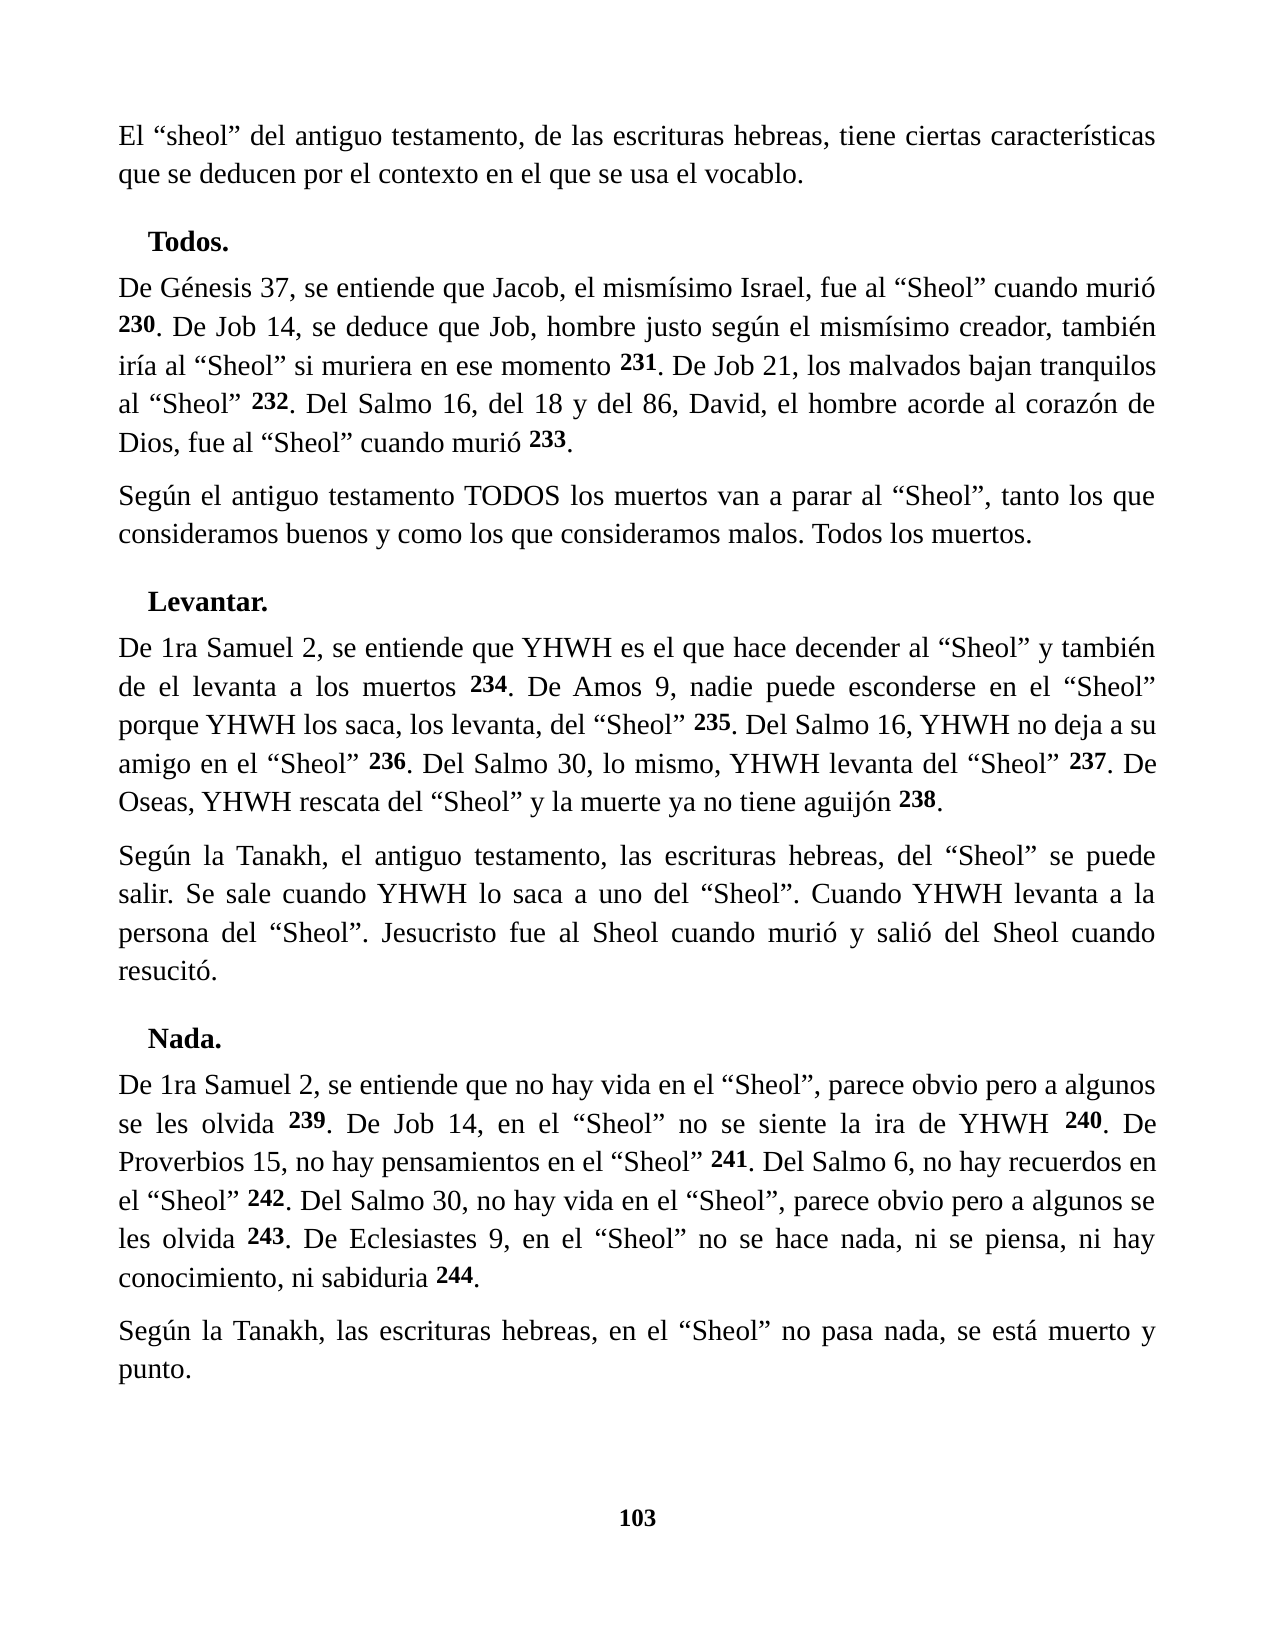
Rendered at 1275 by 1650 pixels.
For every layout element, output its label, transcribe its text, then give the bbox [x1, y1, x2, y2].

subtitle Nada. [148, 1021, 1157, 1055]
text De Génesis 37, se entiende que Jacob, el mismísimo Israel, fue al “Sheol” cuando murió . De Job 14, se deduce que Job, hombre justo según el mismísimo creador, también iría al “Sheol” si muriera en ese momento . De Job 21, los malvados bajan tranquilos al “Sheol” . Del Salmo 16, del 18 y del 86, David, el hombre acorde al corazón de Dios, fue al “Sheol” cuando murió . [118, 271, 1157, 458]
text Según la Tanakh, las escrituras hebreas, en el “Sheol” no pasa nada, se está muerto y punto. [118, 1313, 1157, 1385]
text De 1ra Samuel 2, se entiende que YHWH es el que hace decender al “Sheol” y también de el levanta a los muertos . De Amos 9, nadie puede esconderse en el “Sheol” porque YHWH los saca, los levanta, del “Sheol” . Del Salmo 16, YHWH no deja a su amigo en el “Sheol” . Del Salmo 30, lo mismo, YHWH levanta del “Sheol” . De Oseas, YHWH rescata del “Sheol” y la muerte ya no tiene aguijón . [118, 630, 1157, 818]
text Según la Tanakh, el antiguo testamento, las escrituras hebreas, del “Sheol” se puede salir. Se sale cuando YHWH lo saca a uno del “Sheol”. Cuando YHWH levanta a la persona del “Sheol”. Jesucristo fue al Sheol cuando murió y salió del Sheol cuando resucitó. [118, 838, 1157, 987]
text Según el antiguo testamento TODOS los muertos van a parar al “Sheol”, tanto los que consideramos buenos y como los que consideramos malos. Todos los muertos. [118, 478, 1157, 550]
subtitle Todos. [148, 224, 1157, 258]
text El “sheol” del antiguo testamento, de las escrituras hebreas, tiene ciertas características que se deducen por el contexto en el que se usa el vocablo. [118, 118, 1157, 190]
text De 1ra Samuel 2, se entiende que no hay vida en el “Sheol”, parece obvio pero a algunos se les olvida . De Job 14, en el “Sheol” no se siente la ira de YHWH . De Proverbios 15, no hay pensamientos en el “Sheol” . Del Salmo 6, no hay recuerdos en el “Sheol” . Del Salmo 30, no hay vida en el “Sheol”, parece obvio pero a algunos se les olvida . De Eclesiastes 9, en el “Sheol” no se hace nada, ni se piensa, ni hay conocimiento, ni sabiduria . [118, 1067, 1157, 1293]
subtitle Levantar. [148, 584, 1157, 618]
